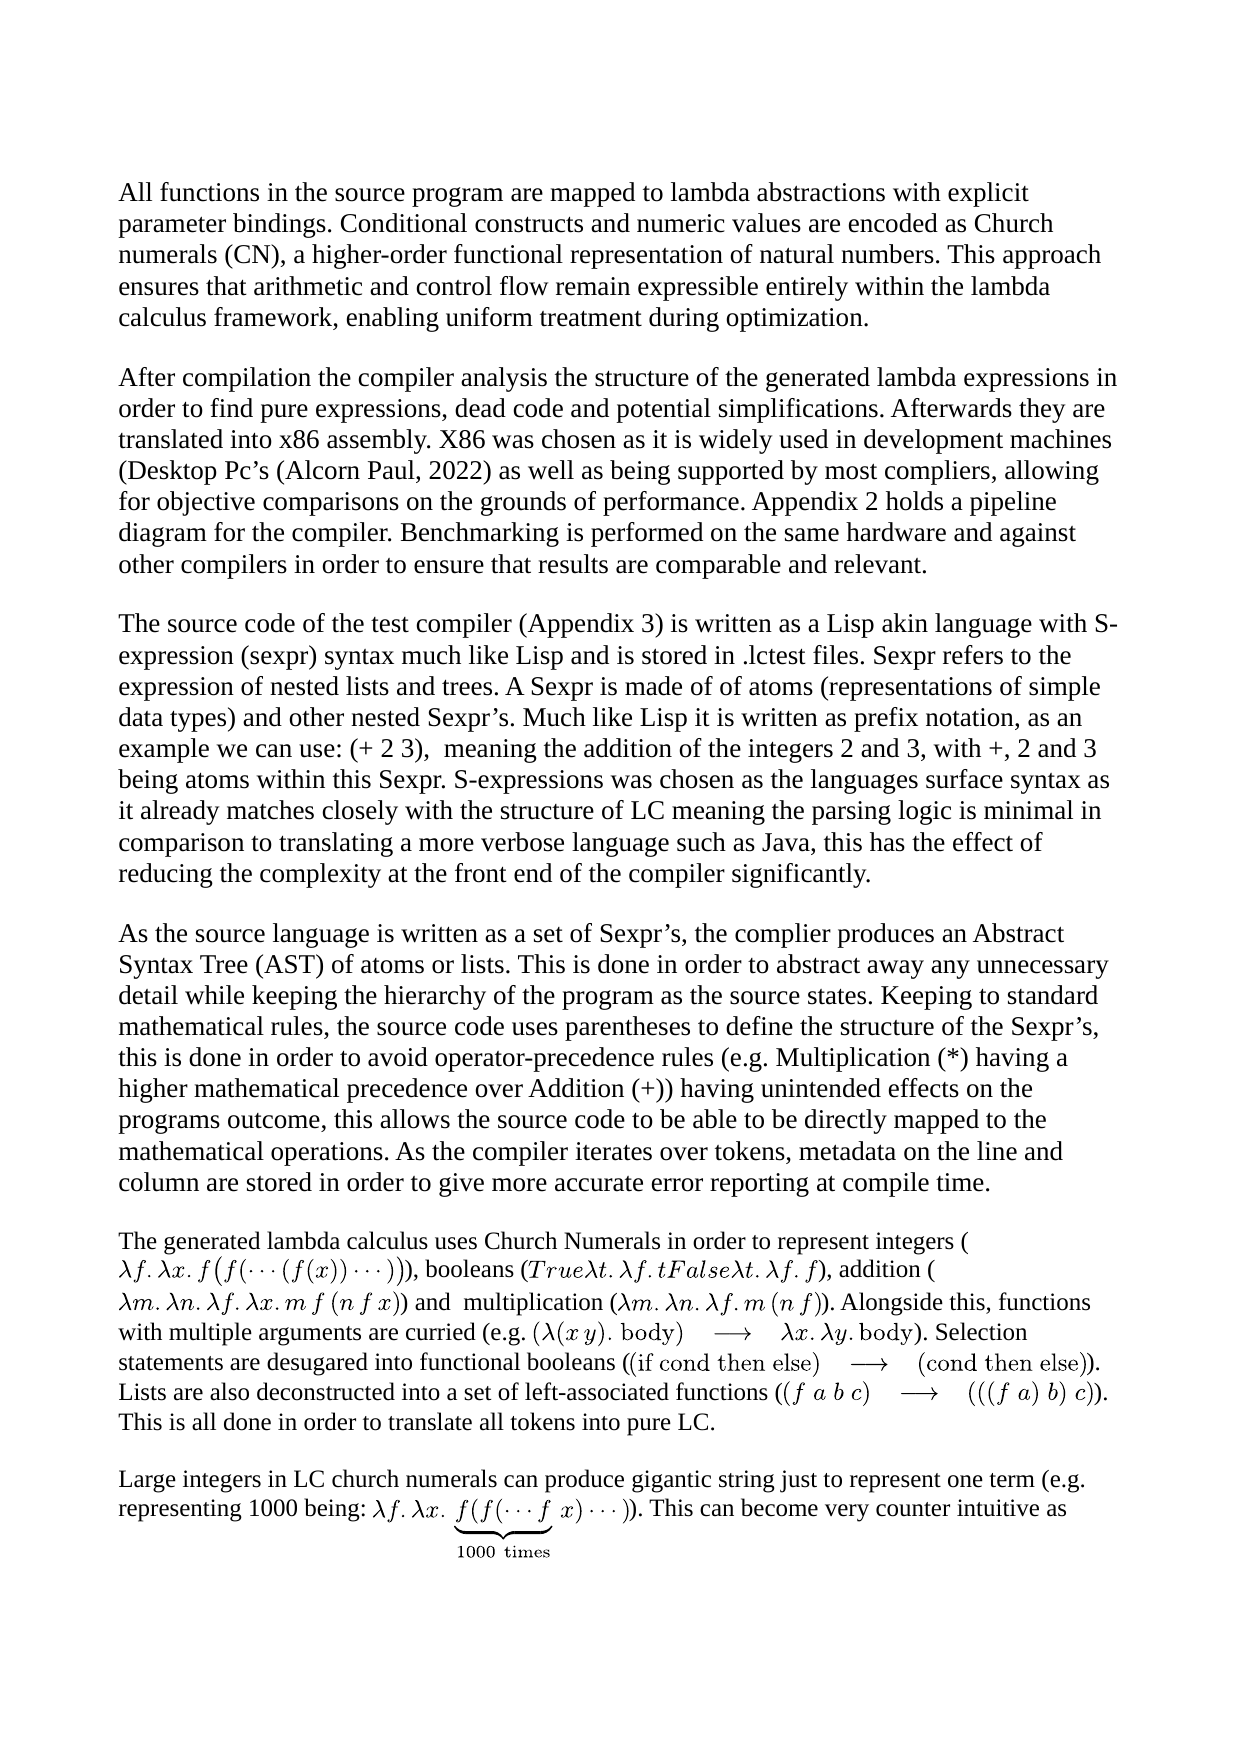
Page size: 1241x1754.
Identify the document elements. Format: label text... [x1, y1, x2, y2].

text As the source language is written as a set of Sexpr’s, the complier produces an Abstract Syntax Tree (AST) of atoms or lists. This is done in order to abstract away any unnecessary detail while keeping the hierarchy of the program as the source states. Keeping to standard mathematical rules, the source code uses parentheses to define the structure of the Sexpr’s, this is done in order to avoid operator-precedence rules (e.g. Multiplication (*) having a higher mathematical precedence over Addition (+)) having unintended effects on the programs outcome, this allows the source code to be able to be directly mapped to the mathematical operations. As the compiler iterates over tokens, metadata on the line and column are stored in order to give more accurate error reporting at compile time. [118, 917, 1122, 1197]
text All functions in the source program are mapped to lambda abstractions with explicit parameter bindings. Conditional constructs and numeric values are encoded as Church numerals (CN), a higher-order functional representation of natural numbers. This approach ensures that arithmetic and control flow remain expressible entirely within the lambda calculus framework, enabling uniform treatment during optimization. [118, 176, 1122, 332]
text After compilation the compiler analysis the structure of the generated lambda expressions in order to find pure expressions, dead code and potential simplifications. Afterwards they are translated into x86 assembly. X86 was chosen as it is widely used in development machines (Desktop Pc’s (Alcorn Paul, 2022) as well as being supported by most compliers, allowing for objective comparisons on the grounds of performance. Appendix 2 holds a pipeline diagram for the compiler. Benchmarking is performed on the same hardware and against other compilers in order to ensure that results are comparable and relevant. [118, 361, 1122, 579]
text The generated lambda calculus uses Church Numerals in order to represent integers (), booleans (), addition () and multiplication (). Alongside this, functions with multiple arguments are curried (e.g. ). Selection statements are desugared into functional booleans (). Lists are also deconstructed into a set of left-associated functions (). This is all done in order to translate all tokens into pure LC. [118, 1226, 1122, 1436]
text The source code of the test compiler (Appendix 3) is written as a Lisp akin language with S-expression (sexpr) syntax much like Lisp and is stored in .lctest files. Sexpr refers to the expression of nested lists and trees. A Sexpr is made of of atoms (representations of simple data types) and other nested Sexpr’s. Much like Lisp it is written as prefix notation, as an example we can use: (+ 2 3), meaning the addition of the integers 2 and 3, with +, 2 and 3 being atoms within this Sexpr. S-expressions was chosen as the languages surface syntax as it already matches closely with the structure of LC meaning the parsing logic is minimal in comparison to translating a more verbose language such as Java, this has the effect of reducing the complexity at the front end of the compiler significantly. [118, 608, 1122, 888]
text Large integers in LC church numerals can produce gigantic string just to represent one term (e.g. representing 1000 being: ). This can become very counter intuitive as [118, 1464, 1122, 1558]
